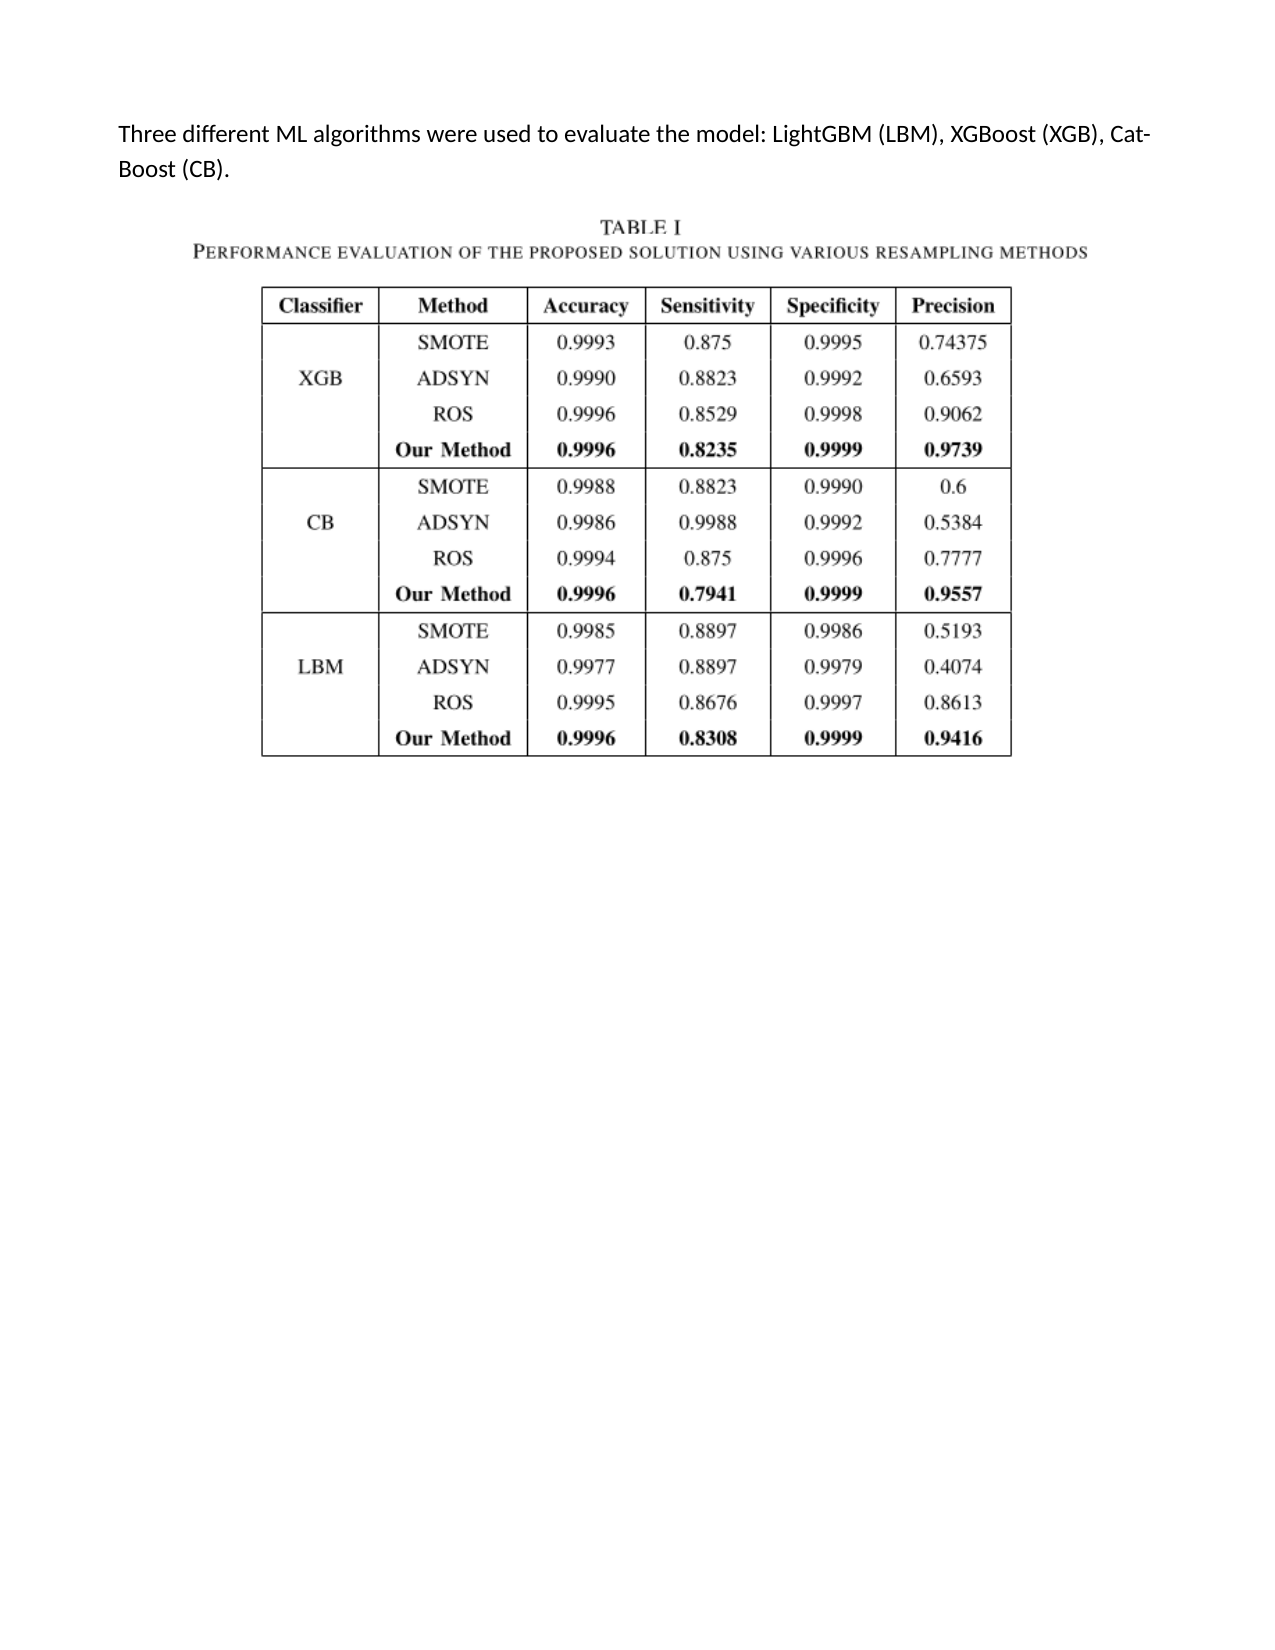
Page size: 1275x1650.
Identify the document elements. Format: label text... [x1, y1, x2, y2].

text Three different ML algorithms were used to evaluate the model: LightGBM (LBM), XGBoost (XGB), Cat-Boost (CB). [118, 118, 1157, 184]
picture [174, 202, 1101, 786]
